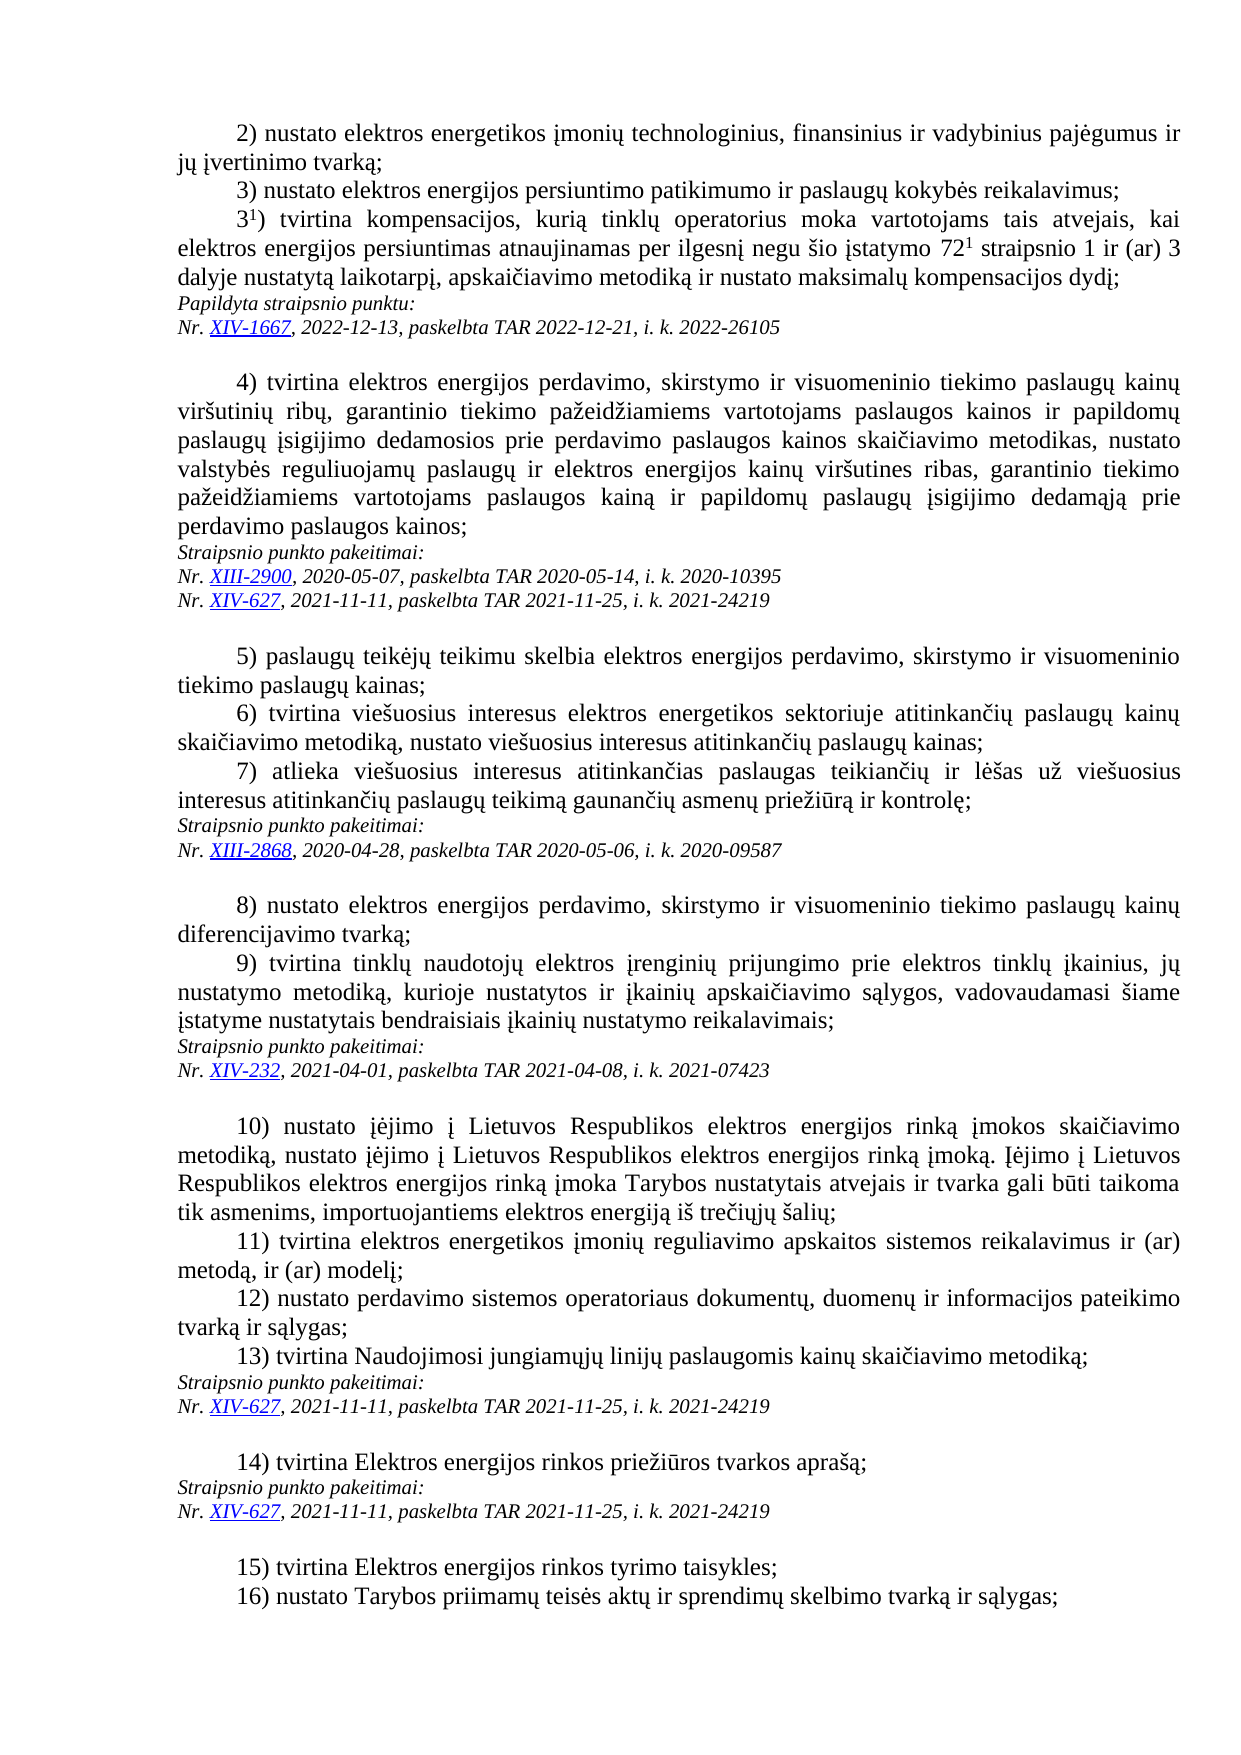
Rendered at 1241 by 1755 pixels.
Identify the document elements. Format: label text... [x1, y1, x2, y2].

text 31) tvirtina kompensacijos, kurią tinklų operatorius moka vartotojams tais atvejais, kai elektros energijos persiuntimas atnaujinamas per ilgesnį negu šio įstatymo 721 straipsnio 1 ir (ar) 3 dalyje nustatytą laikotarpį, apskaičiavimo metodiką ir nustato maksimalų kompensacijos dydį; [177, 204, 1181, 291]
text Nr. XIV-627, 2021-11-11, paskelbta TAR 2021-11-25, i. k. 2021-24219 [177, 1499, 1181, 1523]
text 7) atlieka viešuosius interesus atitinkančias paslaugas teikiančių ir lėšas už viešuosius interesus atitinkančių paslaugų teikimą gaunančių asmenų priežiūrą ir kontrolę; [177, 756, 1181, 813]
text Straipsnio punkto pakeitimai: [177, 813, 1181, 837]
text 6) tvirtina viešuosius interesus elektros energetikos sektoriuje atitinkančių paslaugų kainų skaičiavimo metodiką, nustato viešuosius interesus atitinkančių paslaugų kainas; [177, 698, 1181, 756]
text Nr. XIV-627, 2021-11-11, paskelbta TAR 2021-11-25, i. k. 2021-24219 [177, 588, 1181, 612]
text Straipsnio punkto pakeitimai: [177, 540, 1181, 564]
text Straipsnio punkto pakeitimai: [177, 1475, 1181, 1499]
text 2) nustato elektros energetikos įmonių technologinius, finansinius ir vadybinius pajėgumus ir jų įvertinimo tvarką; [177, 118, 1181, 176]
text Papildyta straipsnio punktu: [177, 291, 1181, 315]
text Nr. XIV-232, 2021-04-01, paskelbta TAR 2021-04-08, i. k. 2021-07423 [177, 1058, 1181, 1082]
text Straipsnio punkto pakeitimai: [177, 1370, 1181, 1394]
text 3) nustato elektros energijos persiuntimo patikimumo ir paslaugų kokybės reikalavimus; [177, 176, 1181, 204]
text 14) tvirtina Elektros energijos rinkos priežiūros tvarkos aprašą; [177, 1447, 1181, 1475]
text 4) tvirtina elektros energijos perdavimo, skirstymo ir visuomeninio tiekimo paslaugų kainų viršutinių ribų, garantinio tiekimo pažeidžiamiems vartotojams paslaugos kainos ir papildomų paslaugų įsigijimo dedamosios prie perdavimo paslaugos kainos skaičiavimo metodikas, nustato valstybės reguliuojamų paslaugų ir elektros energijos kainų viršutines ribas, garantinio tiekimo pažeidžiamiems vartotojams paslaugos kainą ir papildomų paslaugų įsigijimo dedamąją prie perdavimo paslaugos kainos; [177, 367, 1181, 540]
text 11) tvirtina elektros energetikos įmonių reguliavimo apskaitos sistemos reikalavimus ir (ar) metodą, ir (ar) modelį; [177, 1226, 1181, 1283]
text 15) tvirtina Elektros energijos rinkos tyrimo taisykles; [177, 1552, 1181, 1581]
text 9) tvirtina tinklų naudotojų elektros įrenginių prijungimo prie elektros tinklų įkainius, jų nustatymo metodiką, kurioje nustatytos ir įkainių apskaičiavimo sąlygos, vadovaudamasi šiame įstatyme nustatytais bendraisiais įkainių nustatymo reikalavimais; [177, 948, 1181, 1034]
text 10) nustato įėjimo į Lietuvos Respublikos elektros energijos rinką įmokos skaičiavimo metodiką, nustato įėjimo į Lietuvos Respublikos elektros energijos rinką įmoką. Įėjimo į Lietuvos Respublikos elektros energijos rinką įmoka Tarybos nustatytais atvejais ir tvarka gali būti taikoma tik asmenims, importuojantiems elektros energiją iš trečiųjų šalių; [177, 1111, 1181, 1226]
text Nr. XIII-2868, 2020-04-28, paskelbta TAR 2020-05-06, i. k. 2020-09587 [177, 837, 1181, 862]
text 8) nustato elektros energijos perdavimo, skirstymo ir visuomeninio tiekimo paslaugų kainų diferencijavimo tvarką; [177, 890, 1181, 948]
text Straipsnio punkto pakeitimai: [177, 1034, 1181, 1058]
text 13) tvirtina Naudojimosi jungiamųjų linijų paslaugomis kainų skaičiavimo metodiką; [177, 1341, 1181, 1370]
text Nr. XIV-1667, 2022-12-13, paskelbta TAR 2022-12-21, i. k. 2022-26105 [177, 315, 1181, 339]
text 5) paslaugų teikėjų teikimu skelbia elektros energijos perdavimo, skirstymo ir visuomeninio tiekimo paslaugų kainas; [177, 641, 1181, 698]
text 12) nustato perdavimo sistemos operatoriaus dokumentų, duomenų ir informacijos pateikimo tvarką ir sąlygas; [177, 1283, 1181, 1341]
text 16) nustato Tarybos priimamų teisės aktų ir sprendimų skelbimo tvarką ir sąlygas; [177, 1581, 1181, 1610]
text Nr. XIII-2900, 2020-05-07, paskelbta TAR 2020-05-14, i. k. 2020-10395 [177, 564, 1181, 588]
text Nr. XIV-627, 2021-11-11, paskelbta TAR 2021-11-25, i. k. 2021-24219 [177, 1394, 1181, 1418]
